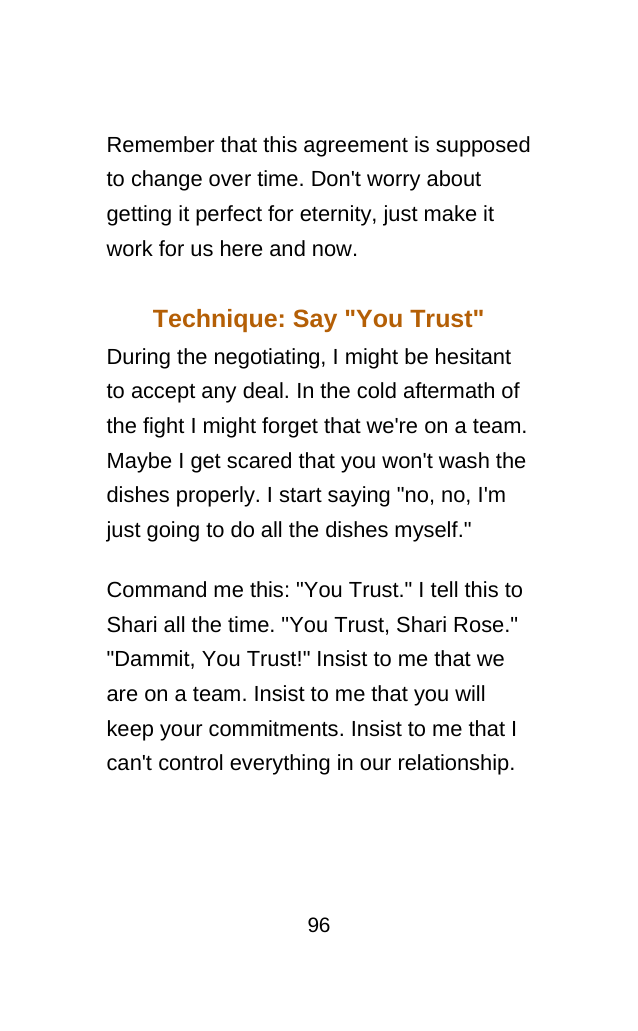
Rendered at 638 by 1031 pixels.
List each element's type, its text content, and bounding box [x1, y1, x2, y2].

text During the negotiating, I might be hesitant to accept any deal. In the cold aftermath of the fight I might forget that we're on a team. Maybe I get scared that you won't wash the dishes properly. I start saying "no, no, I'm just going to do all the dishes myself." [106, 343, 531, 542]
subtitle Technique: Say "You Trust" [106, 304, 531, 333]
text Remember that this agreement is supposed to change over time. Don't worry about getting it perfect for eternity, just make it work for us here and now. [106, 132, 531, 261]
text Command me this: "You Trust." I tell this to Shari all the time. "You Trust, Shari Rose." "Dammit, You Trust!" Insist to me that we are on a team. Insist to me that you will keep your commitments. Insist to me that I can't control everything in our relationship. [106, 577, 531, 776]
